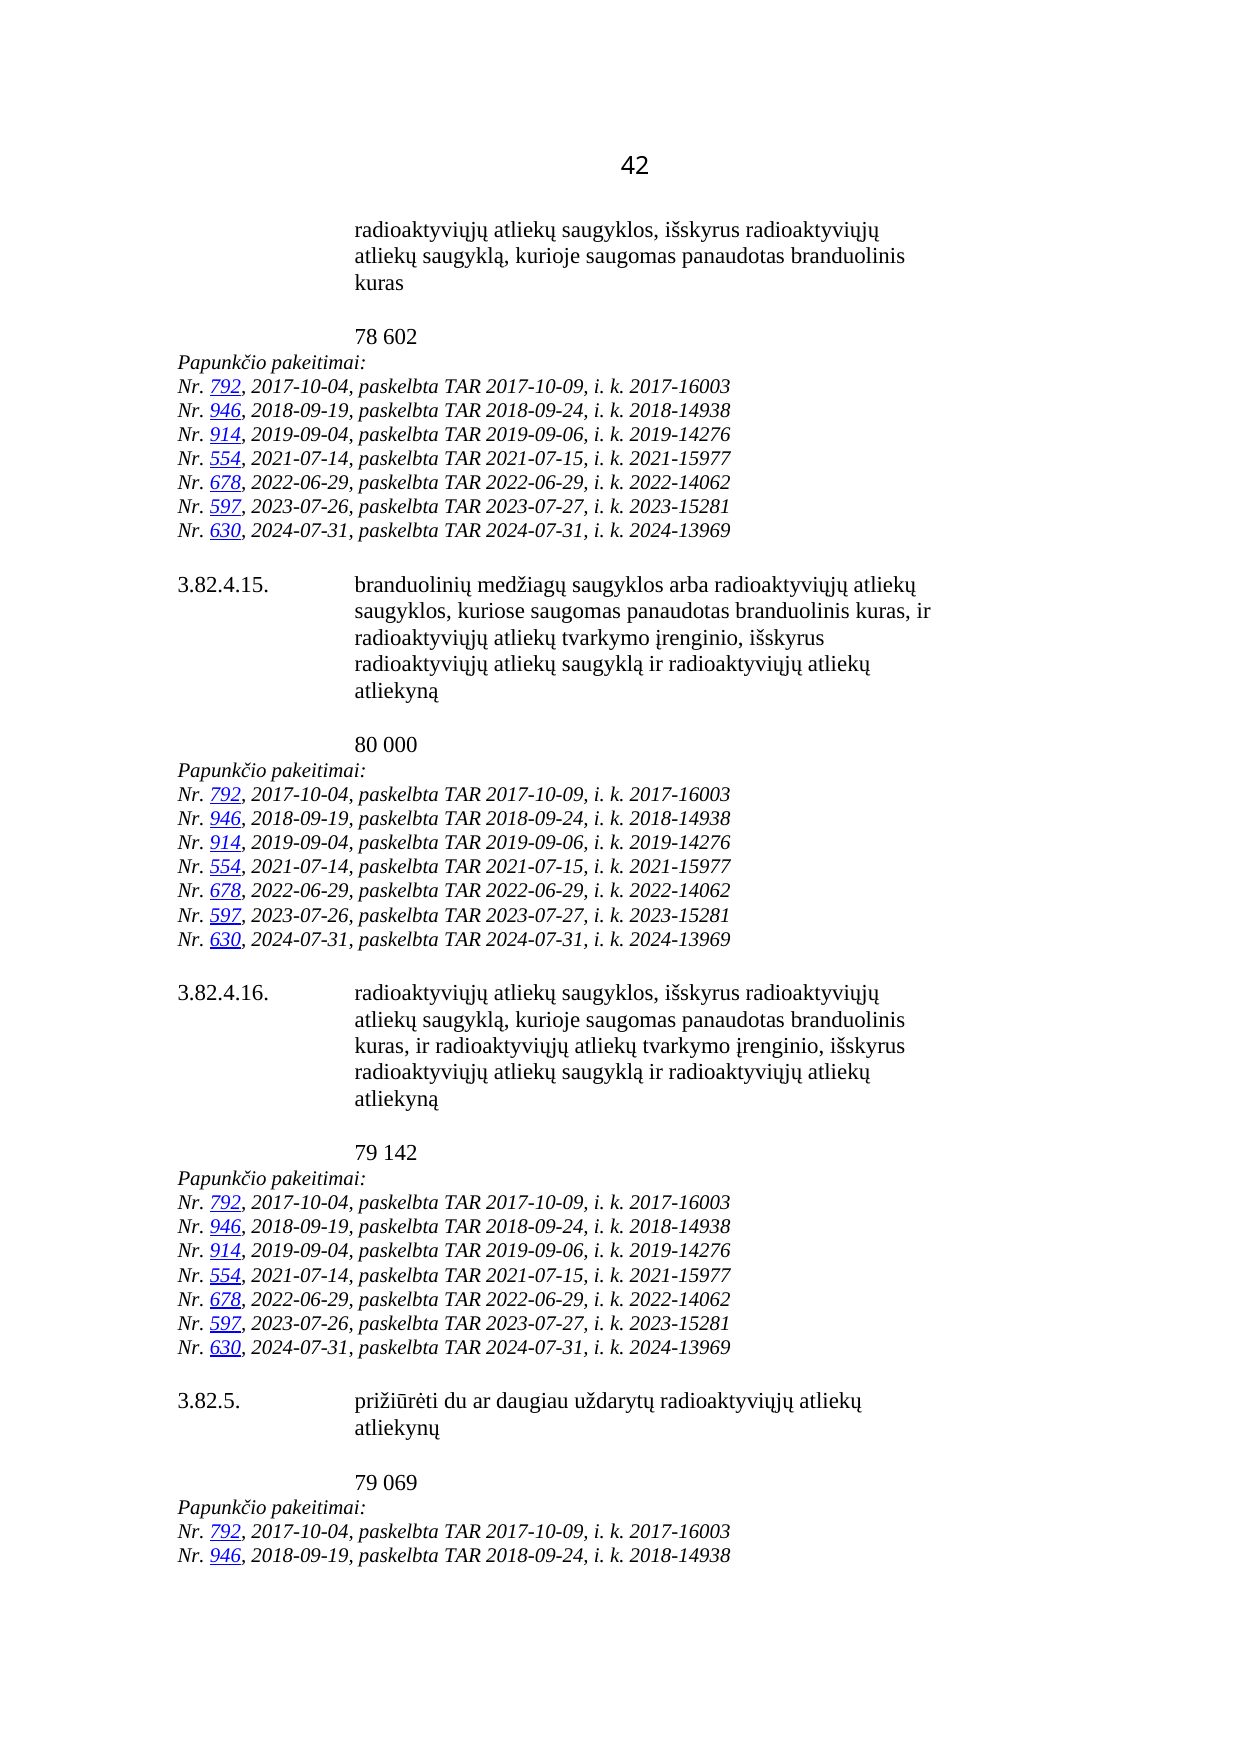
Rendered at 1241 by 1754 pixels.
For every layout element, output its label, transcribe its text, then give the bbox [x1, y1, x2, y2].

text Nr. 678, 2022-06-29, paskelbta TAR 2022-06-29, i. k. 2022-14062 [177, 1287, 1092, 1311]
text Papunkčio pakeitimai: [177, 350, 1092, 374]
text Nr. 554, 2021-07-14, paskelbta TAR 2021-07-15, i. k. 2021-15977 [177, 446, 1092, 470]
text Nr. 946, 2018-09-19, paskelbta TAR 2018-09-24, i. k. 2018-14938 [177, 1214, 1092, 1238]
text 3.82.4.15. branduolinių medžiagų saugyklos arba radioaktyviųjų atliekų saugyklos, kuriose saugomas panaudotas branduolinis kuras, ir radioaktyviųjų atliekų tvarkymo įrenginio, išskyrus radioaktyviųjų atliekų saugyklą ir radioaktyviųjų atliekų atliekyną 80 000 [177, 571, 945, 758]
text Nr. 630, 2024-07-31, paskelbta TAR 2024-07-31, i. k. 2024-13969 [177, 518, 1092, 542]
text Nr. 914, 2019-09-04, paskelbta TAR 2019-09-06, i. k. 2019-14276 [177, 422, 1092, 446]
text Nr. 554, 2021-07-14, paskelbta TAR 2021-07-15, i. k. 2021-15977 [177, 1262, 1092, 1287]
text Nr. 678, 2022-06-29, paskelbta TAR 2022-06-29, i. k. 2022-14062 [177, 878, 1092, 902]
text Nr. 678, 2022-06-29, paskelbta TAR 2022-06-29, i. k. 2022-14062 [177, 470, 1092, 494]
text Nr. 554, 2021-07-14, paskelbta TAR 2021-07-15, i. k. 2021-15977 [177, 854, 1092, 878]
text 3.82.4.16. radioaktyviųjų atliekų saugyklos, išskyrus radioaktyviųjų atliekų saugyklą, kurioje saugomas panaudotas branduolinis kuras, ir radioaktyviųjų atliekų tvarkymo įrenginio, išskyrus radioaktyviųjų atliekų saugyklą ir radioaktyviųjų atliekų atliekyną 79 142 [177, 979, 945, 1166]
text Nr. 597, 2023-07-26, paskelbta TAR 2023-07-27, i. k. 2023-15281 [177, 902, 1092, 927]
text radioaktyviųjų atliekų saugyklos, išskyrus radioaktyviųjų atliekų saugyklą, kurioje saugomas panaudotas branduolinis kuras 78 602 [177, 216, 945, 350]
text Nr. 914, 2019-09-04, paskelbta TAR 2019-09-06, i. k. 2019-14276 [177, 1238, 1092, 1262]
text Nr. 946, 2018-09-19, paskelbta TAR 2018-09-24, i. k. 2018-14938 [177, 1543, 1092, 1567]
text Nr. 946, 2018-09-19, paskelbta TAR 2018-09-24, i. k. 2018-14938 [177, 806, 1092, 830]
text Nr. 630, 2024-07-31, paskelbta TAR 2024-07-31, i. k. 2024-13969 [177, 927, 1092, 951]
text Nr. 597, 2023-07-26, paskelbta TAR 2023-07-27, i. k. 2023-15281 [177, 494, 1092, 518]
text Nr. 630, 2024-07-31, paskelbta TAR 2024-07-31, i. k. 2024-13969 [177, 1335, 1092, 1359]
text Nr. 792, 2017-10-04, paskelbta TAR 2017-10-09, i. k. 2017-16003 [177, 782, 1092, 806]
text Papunkčio pakeitimai: [177, 1166, 1092, 1190]
text Nr. 946, 2018-09-19, paskelbta TAR 2018-09-24, i. k. 2018-14938 [177, 398, 1092, 422]
text Nr. 597, 2023-07-26, paskelbta TAR 2023-07-27, i. k. 2023-15281 [177, 1311, 1092, 1335]
text Nr. 914, 2019-09-04, paskelbta TAR 2019-09-06, i. k. 2019-14276 [177, 830, 1092, 854]
text Nr. 792, 2017-10-04, paskelbta TAR 2017-10-09, i. k. 2017-16003 [177, 374, 1092, 398]
text Papunkčio pakeitimai: [177, 758, 1092, 782]
text Nr. 792, 2017-10-04, paskelbta TAR 2017-10-09, i. k. 2017-16003 [177, 1190, 1092, 1214]
text 3.82.5. prižiūrėti du ar daugiau uždarytų radioaktyviųjų atliekų atliekynų 79 069 [177, 1387, 945, 1495]
text Nr. 792, 2017-10-04, paskelbta TAR 2017-10-09, i. k. 2017-16003 [177, 1519, 1092, 1543]
text Papunkčio pakeitimai: [177, 1495, 1092, 1519]
